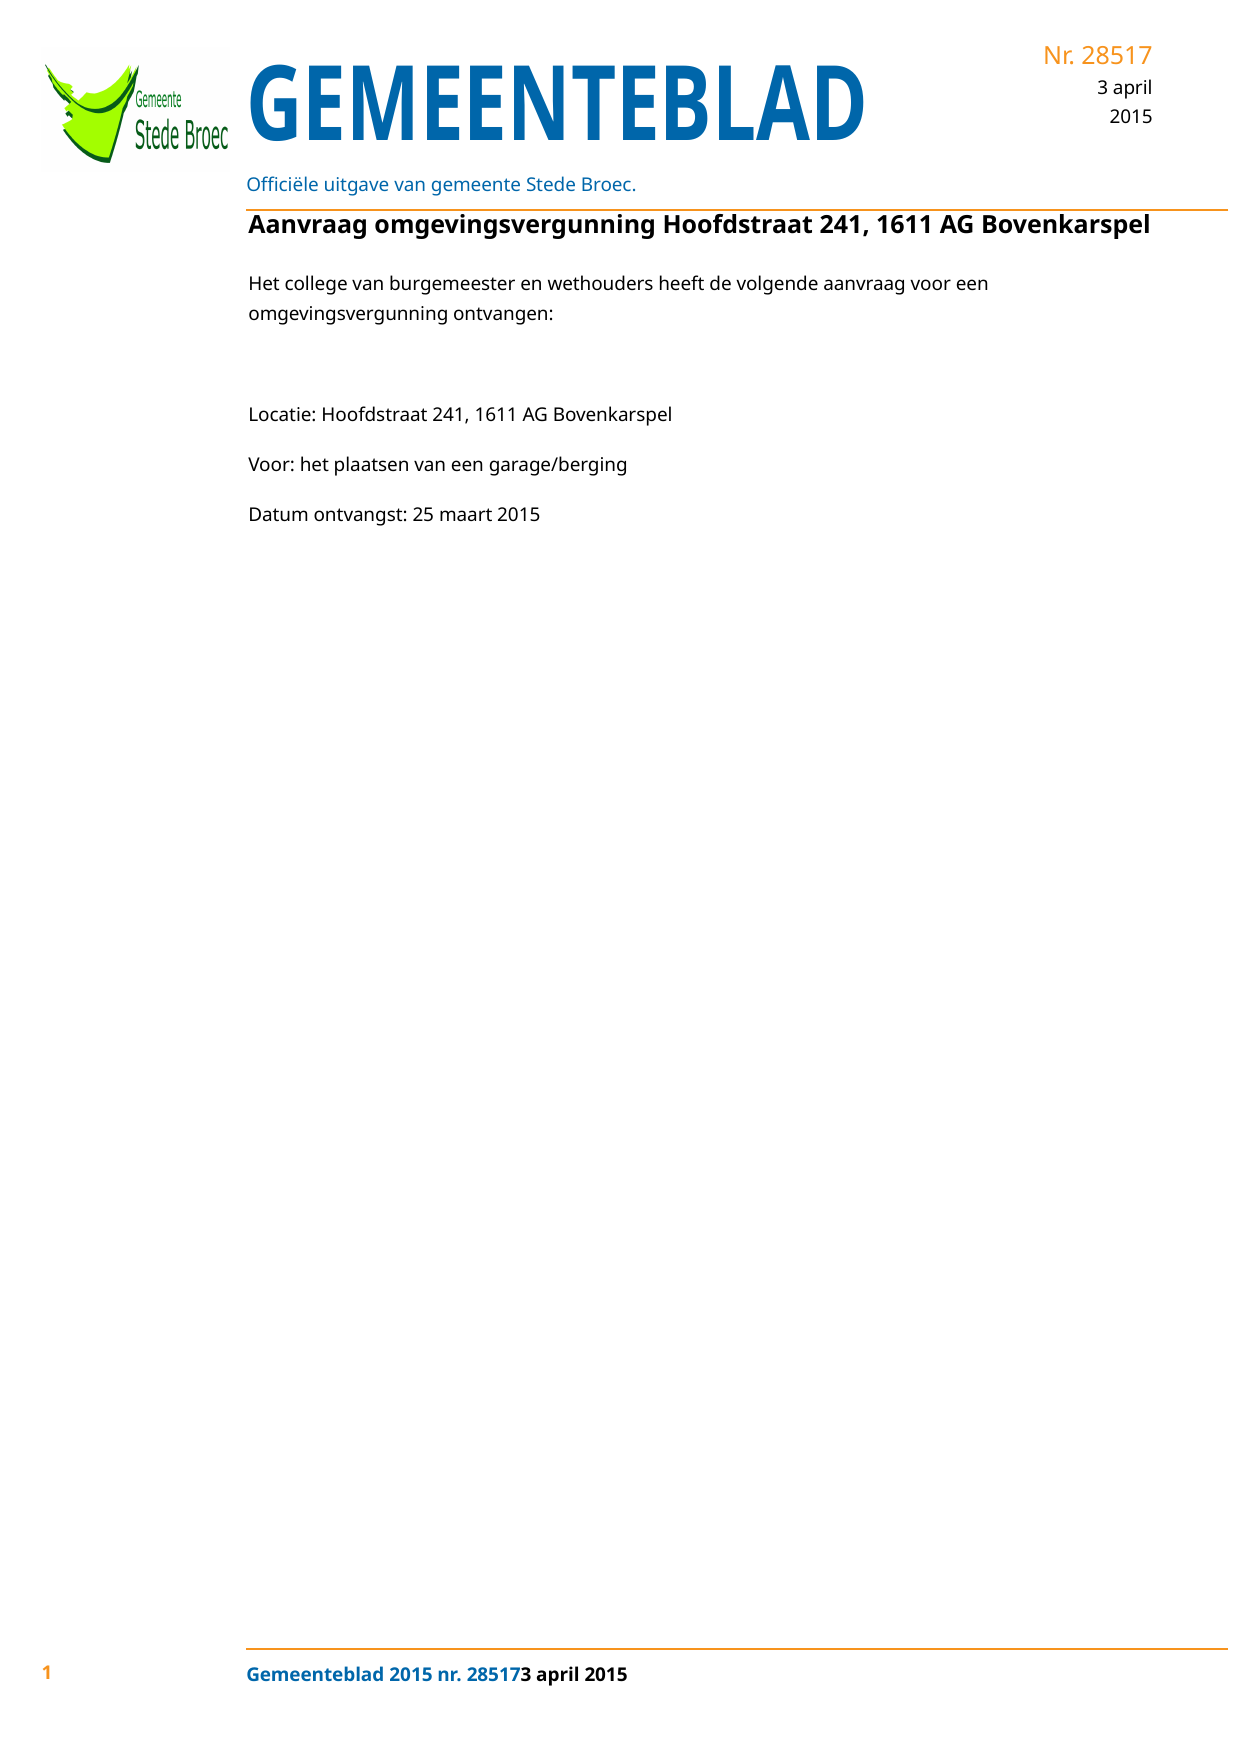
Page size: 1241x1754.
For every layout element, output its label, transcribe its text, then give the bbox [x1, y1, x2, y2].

text Datum ontvangst: 25 maart 2015 [248, 502, 1152, 527]
text Voor: het plaatsen van een garage/berging [248, 451, 1152, 477]
text Aanvraag omgevingsvergunning Hoofdstraat 241, 1611 AG Bovenkarspel [248, 211, 1152, 241]
picture [41, 47, 231, 172]
text Het college van burgemeester en wethouders heeft de volgende aanvraag voor een omgevingsvergunning ontvangen: [248, 270, 1152, 326]
text Locatie: Hoofdstraat 241, 1611 AG Bovenkarspel [248, 401, 1152, 426]
